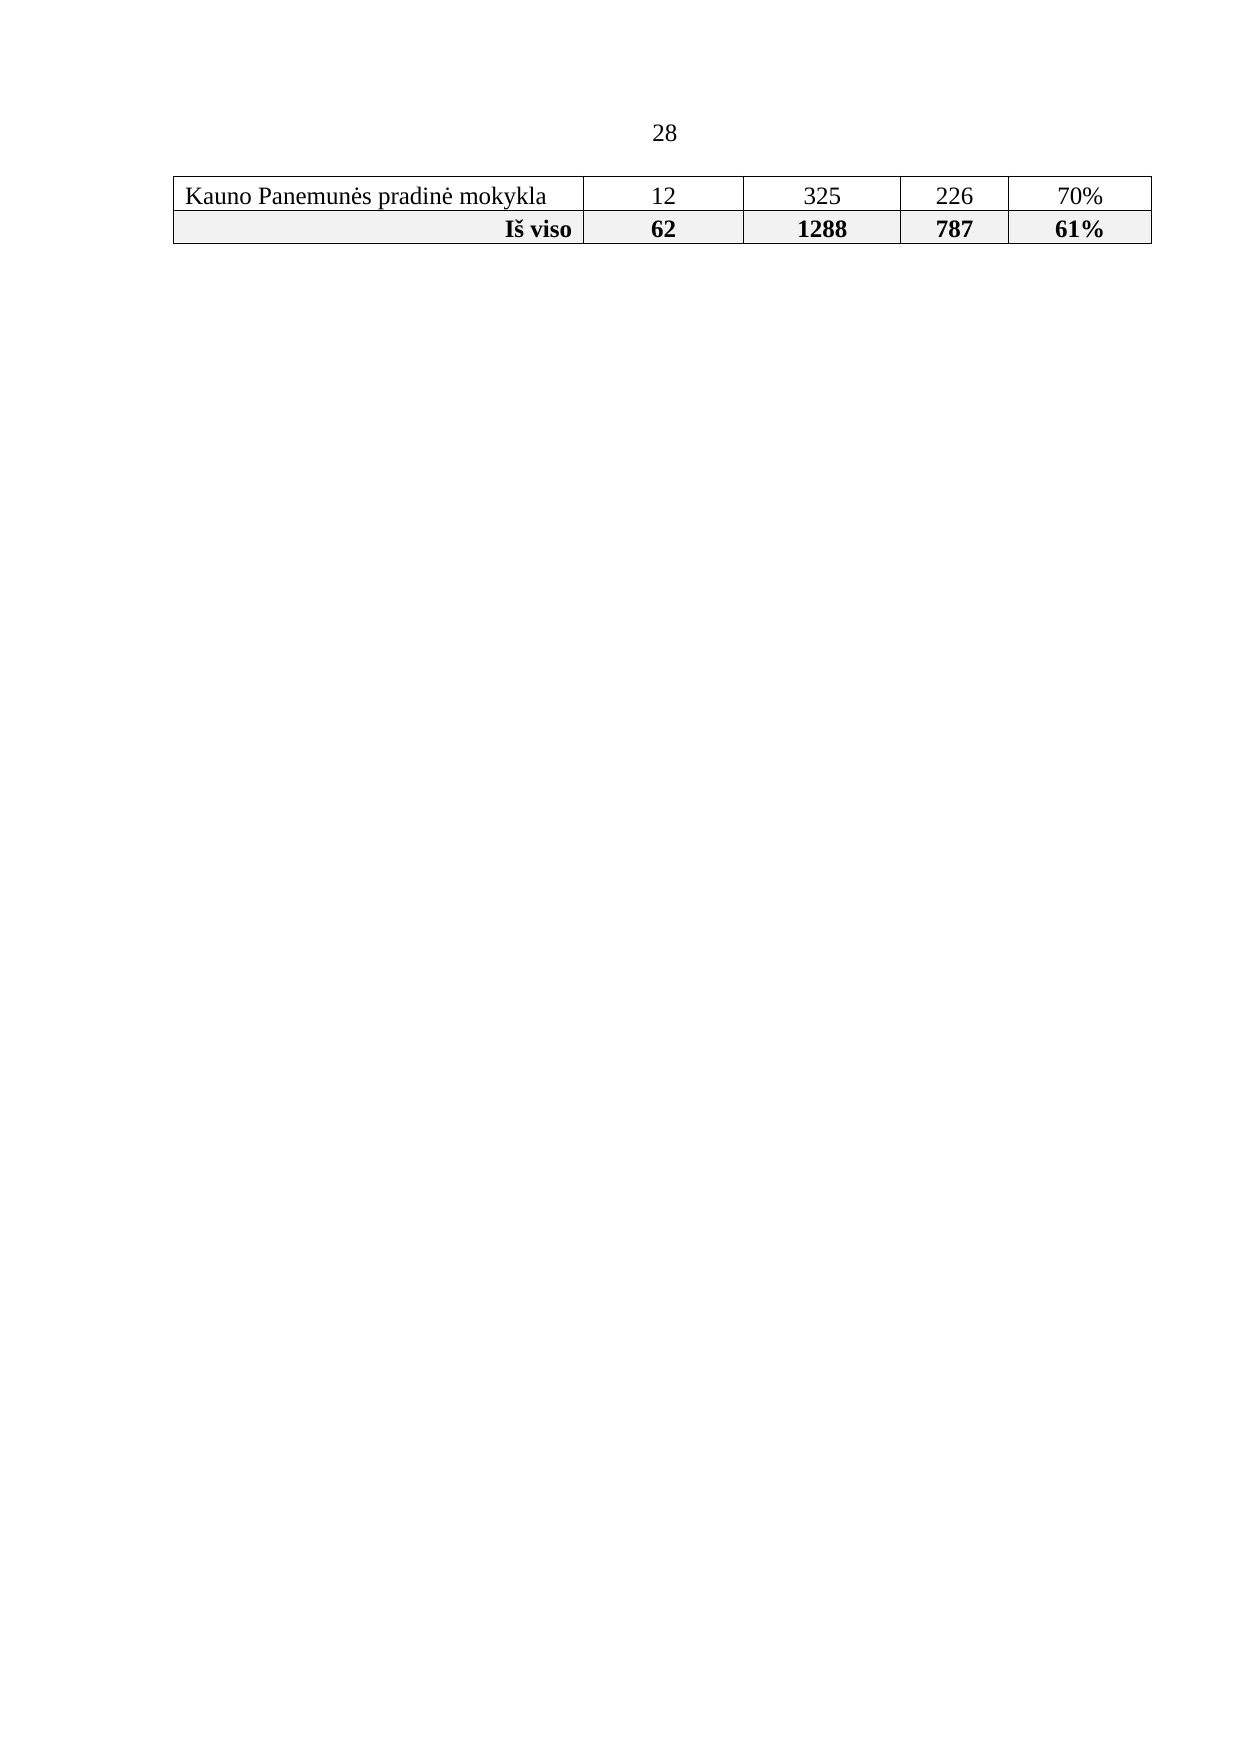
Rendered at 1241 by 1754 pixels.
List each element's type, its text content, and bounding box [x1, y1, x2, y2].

table_cell Iš viso [174, 211, 583, 242]
table_cell 12 [584, 177, 743, 209]
table_cell 325 [744, 177, 900, 209]
table_cell 61% [1009, 211, 1151, 242]
table_cell Kauno Panemunės pradinė mokykla [174, 177, 583, 209]
table_cell 226 [901, 177, 1008, 209]
table_cell 62 [584, 211, 743, 242]
table_cell 70% [1009, 177, 1151, 209]
table_cell 1288 [744, 211, 900, 242]
table_cell 787 [901, 211, 1008, 242]
